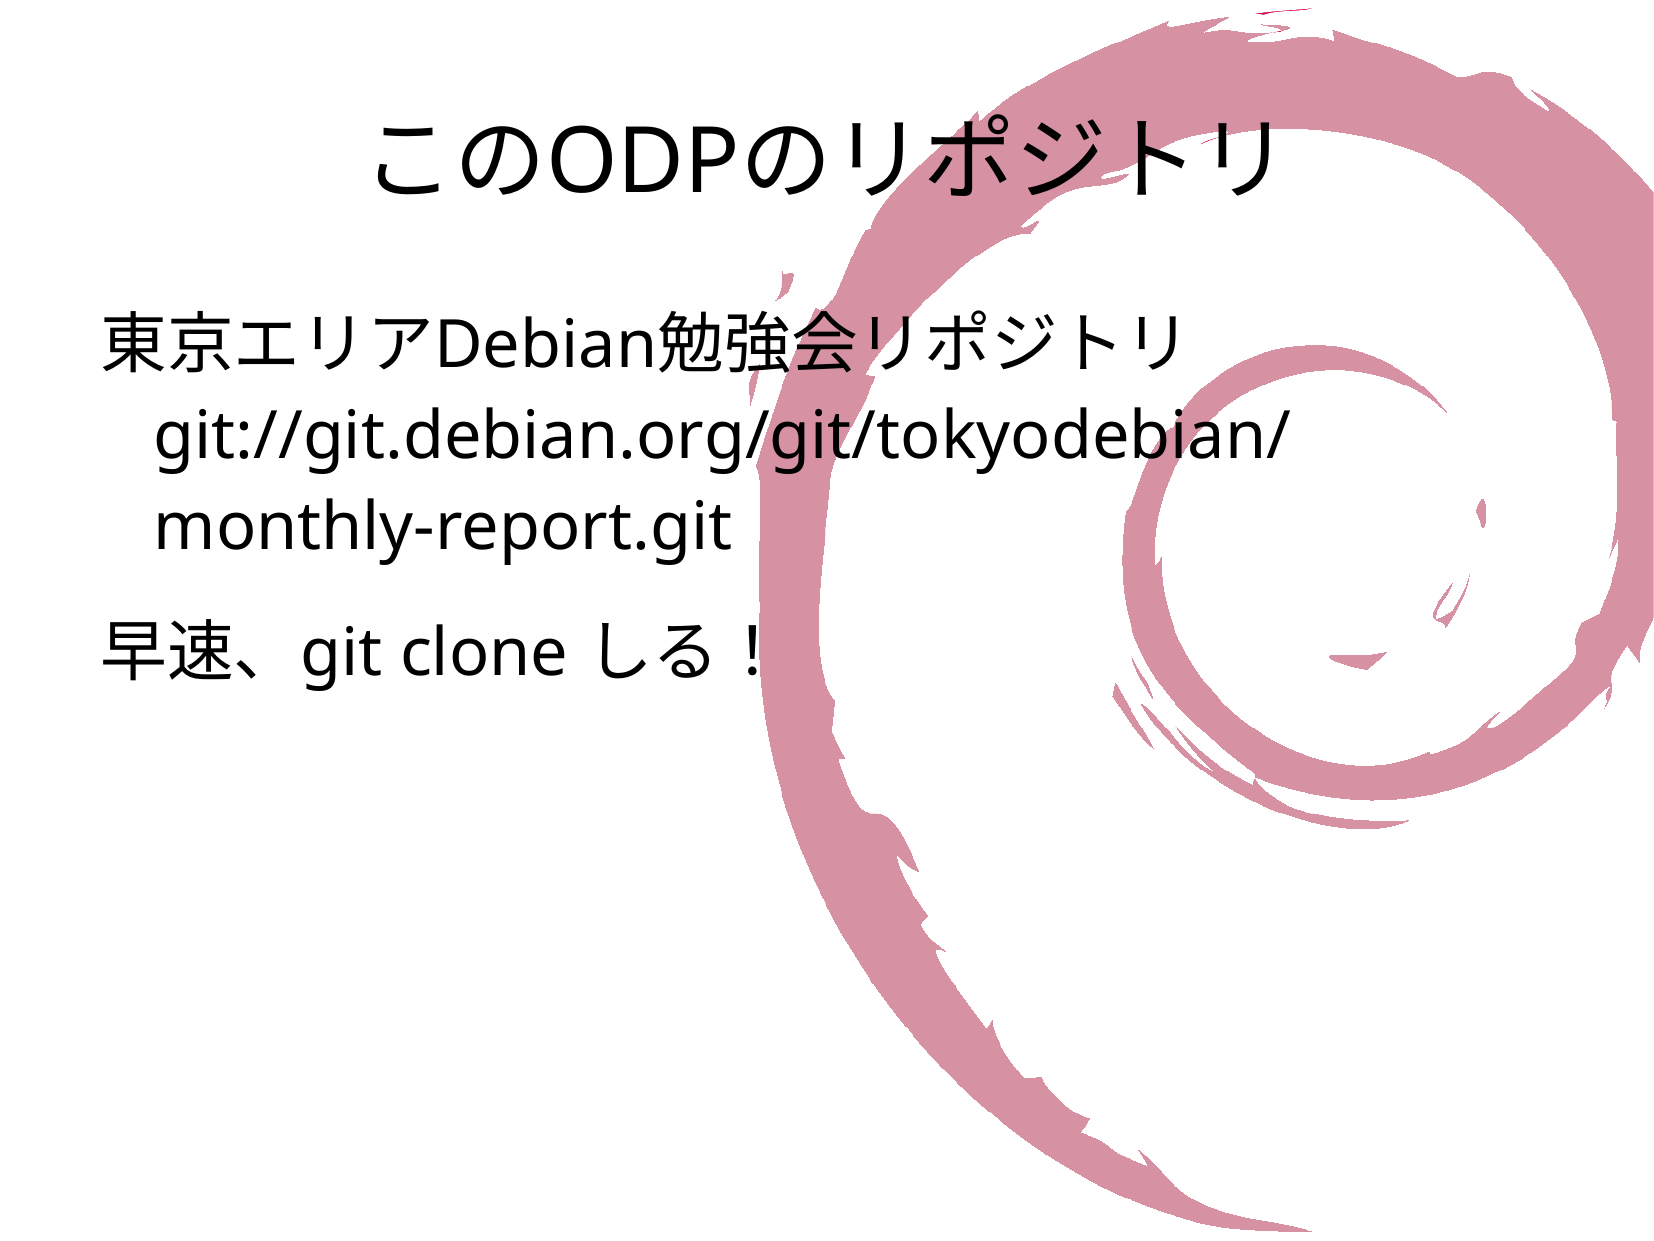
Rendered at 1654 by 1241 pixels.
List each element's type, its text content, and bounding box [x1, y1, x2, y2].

title このODPのリポジトリ [82, 56, 1571, 250]
picture [738, 0, 1654, 1241]
list 東京エリアDebian勉強会リポジトリ git://git.debian.org/git/tokyodebian/monthly-report.git 早速、git clone しる！ [82, 290, 1571, 1094]
